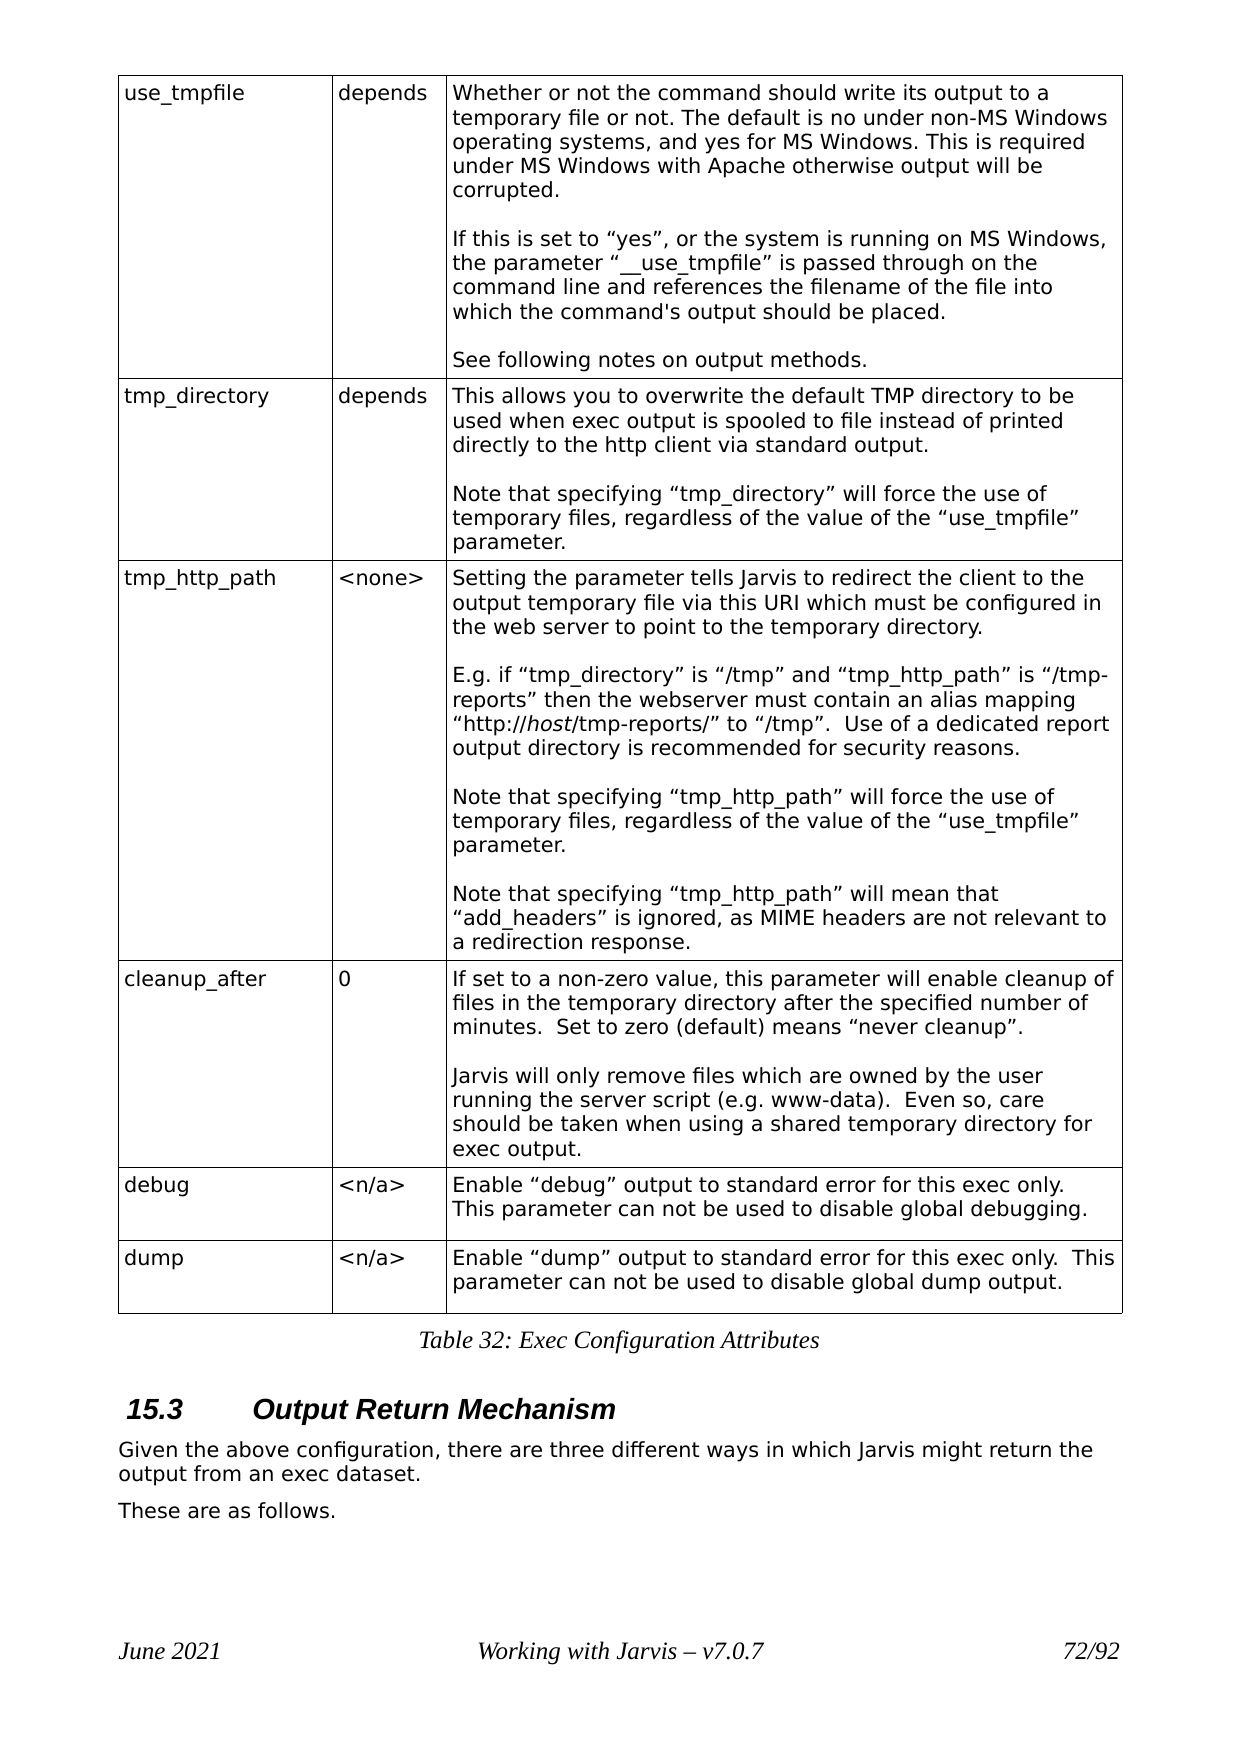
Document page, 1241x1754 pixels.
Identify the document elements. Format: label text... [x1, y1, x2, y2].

table_cell use_tmpfile [119, 76, 332, 378]
table_cell tmp_http_path [119, 561, 332, 960]
table_cell dump [119, 1241, 332, 1313]
table_cell <n/a> [333, 1241, 446, 1313]
table_cell Enable “dump” output to standard error for this exec only. This parameter can not be used to disable global dump output. [447, 1241, 1122, 1313]
text Table 32: Exec Configuration Attributes [118, 1326, 1122, 1354]
table_cell If set to a non-zero value, this parameter will enable cleanup of files in the temporary directory after the specified number of minutes. Set to zero (default) means “never cleanup”. Jarvis will only remove files which are owned by the user running the server script (e.g. www-data). Even so, care should be taken when using a shared temporary directory for exec output. [447, 961, 1122, 1167]
text These are as follows. [118, 1499, 1122, 1523]
table_cell cleanup_after [119, 961, 332, 1167]
table_cell <none> [333, 561, 446, 960]
table_cell 0 [333, 961, 446, 1167]
table_cell This allows you to overwrite the default TMP directory to be used when exec output is spooled to file instead of printed directly to the http client via standard output. Note that specifying “tmp_directory” will force the use of temporary files, regardless of the value of the “use_tmpfile” parameter. [447, 379, 1122, 560]
subtitle Output Return Mechanism [118, 1392, 1122, 1425]
table_cell Whether or not the command should write its output to a temporary file or not. The default is no under non-MS Windows operating systems, and yes for MS Windows. This is required under MS Windows with Apache otherwise output will be corrupted. If this is set to “yes”, or the system is running on MS Windows, the parameter “__use_tmpfile” is passed through on the command line and references the filename of the file into which the command's output should be placed. See following notes on output methods. [447, 76, 1122, 378]
table_cell Enable “debug” output to standard error for this exec only. This parameter can not be used to disable global debugging. [447, 1168, 1122, 1239]
table_cell depends [333, 379, 446, 560]
table_cell debug [119, 1168, 332, 1239]
table_cell tmp_directory [119, 379, 332, 560]
text Given the above configuration, there are three different ways in which Jarvis might return the output from an exec dataset. [118, 1438, 1122, 1486]
table_cell <n/a> [333, 1168, 446, 1239]
table_cell Setting the parameter tells Jarvis to redirect the client to the output temporary file via this URI which must be configured in the web server to point to the temporary directory. E.g. if “tmp_directory” is “/tmp” and “tmp_http_path” is “/tmp-reports” then the webserver must contain an alias mapping “http://host/tmp-reports/” to “/tmp”. Use of a dedicated report output directory is recommended for security reasons. Note that specifying “tmp_http_path” will force the use of temporary files, regardless of the value of the “use_tmpfile” parameter. Note that specifying “tmp_http_path” will mean that “add_headers” is ignored, as MIME headers are not relevant to a redirection response. [447, 561, 1122, 960]
table_cell depends [333, 76, 446, 378]
